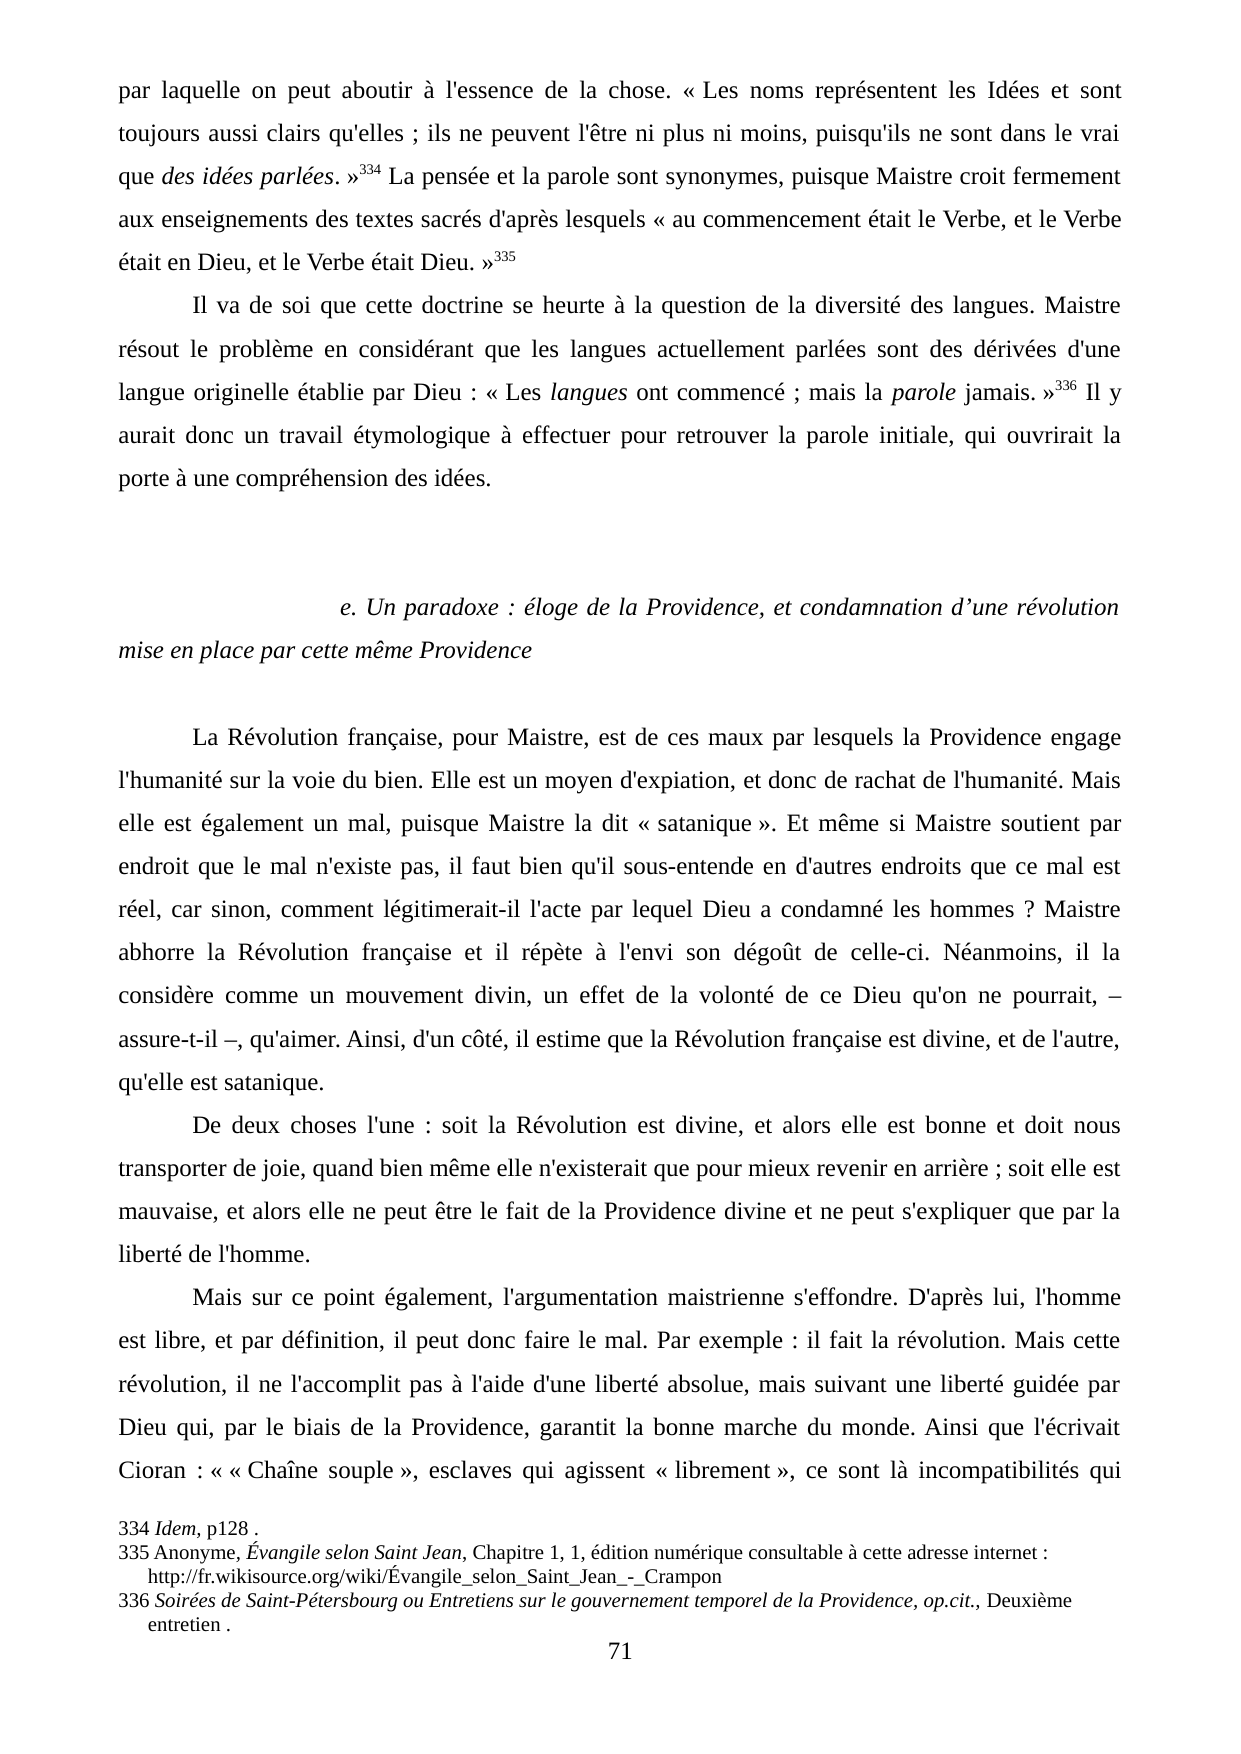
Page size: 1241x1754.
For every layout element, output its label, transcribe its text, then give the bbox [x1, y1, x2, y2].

text La Révolution française, pour Maistre, est de ces maux par lesquels la Providence engage l'humanité sur la voie du bien. Elle est un moyen d'expiation, et donc de rachat de l'humanité. Mais elle est également un mal, puisque Maistre la dit « satanique ». Et même si Maistre soutient par endroit que le mal n'existe pas, il faut bien qu'il sous-entende en d'autres endroits que ce mal est réel, car sinon, comment légitimerait-il l'acte par lequel Dieu a condamné les hommes ? Maistre abhorre la Révolution française et il répète à l'envi son dégoût de celle-ci. Néanmoins, il la considère comme un mouvement divin, un effet de la volonté de ce Dieu qu'on ne pourrait, – assure-t-il –, qu'aimer. Ainsi, d'un côté, il estime que la Révolution française est divine, et de l'autre, qu'elle est satanique. [118, 722, 1122, 1096]
text par laquelle on peut aboutir à l'essence de la chose. « Les noms représentent les Idées et sont toujours aussi clairs qu'elles ; ils ne peuvent l'être ni plus ni moins, puisqu'ils ne sont dans le vrai que des idées parlées. » La pensée et la parole sont synonymes, puisque Maistre croit fermement aux enseignements des textes sacrés d'après lesquels « au commencement était le Verbe, et le Verbe était en Dieu, et le Verbe était Dieu. » [118, 75, 1122, 276]
text Anonyme, Évangile selon Saint Jean, Chapitre 1, 1, édition numérique consultable à cette adresse internet : http://fr.wikisource.org/wiki/Évangile_selon_Saint_Jean_-_Crampon [118, 1539, 1122, 1588]
text De deux choses l'une : soit la Révolution est divine, et alors elle est bonne et doit nous transporter de joie, quand bien même elle n'existerait que pour mieux revenir en arrière ; soit elle est mauvaise, et alors elle ne peut être le fait de la Providence divine et ne peut s'expliquer que par la liberté de l'homme. [118, 1110, 1122, 1268]
text Mais sur ce point également, l'argumentation maistrienne s'effondre. D'après lui, l'homme est libre, et par définition, il peut donc faire le mal. Par exemple : il fait la révolution. Mais cette révolution, il ne l'accomplit pas à l'aide d'une liberté absolue, mais suivant une liberté guidée par Dieu qui, par le biais de la Providence, garantit la bonne marche du monde. Ainsi que l'écrivait Cioran : « « Chaîne souple », esclaves qui agissent « librement », ce sont là incompatibilités qui [118, 1282, 1122, 1484]
text Soirées de Saint-Pétersbourg ou Entretiens sur le gouvernement temporel de la Providence, op.cit., Deuxième entretien . [118, 1588, 1122, 1636]
text Il va de soi que cette doctrine se heurte à la question de la diversité des langues. Maistre résout le problème en considérant que les langues actuellement parlées sont des dérivées d'une langue originelle établie par Dieu : « Les langues ont commencé ; mais la parole jamais. » Il y aurait donc un travail étymologique à effectuer pour retrouver la parole initiale, qui ouvrirait la porte à une compréhension des idées. [118, 291, 1122, 492]
text e. Un paradoxe : éloge de la Providence, et condamnation d’une révolution mise en place par cette même Providence [118, 592, 1122, 664]
text Idem, p128 . [118, 1516, 1122, 1539]
